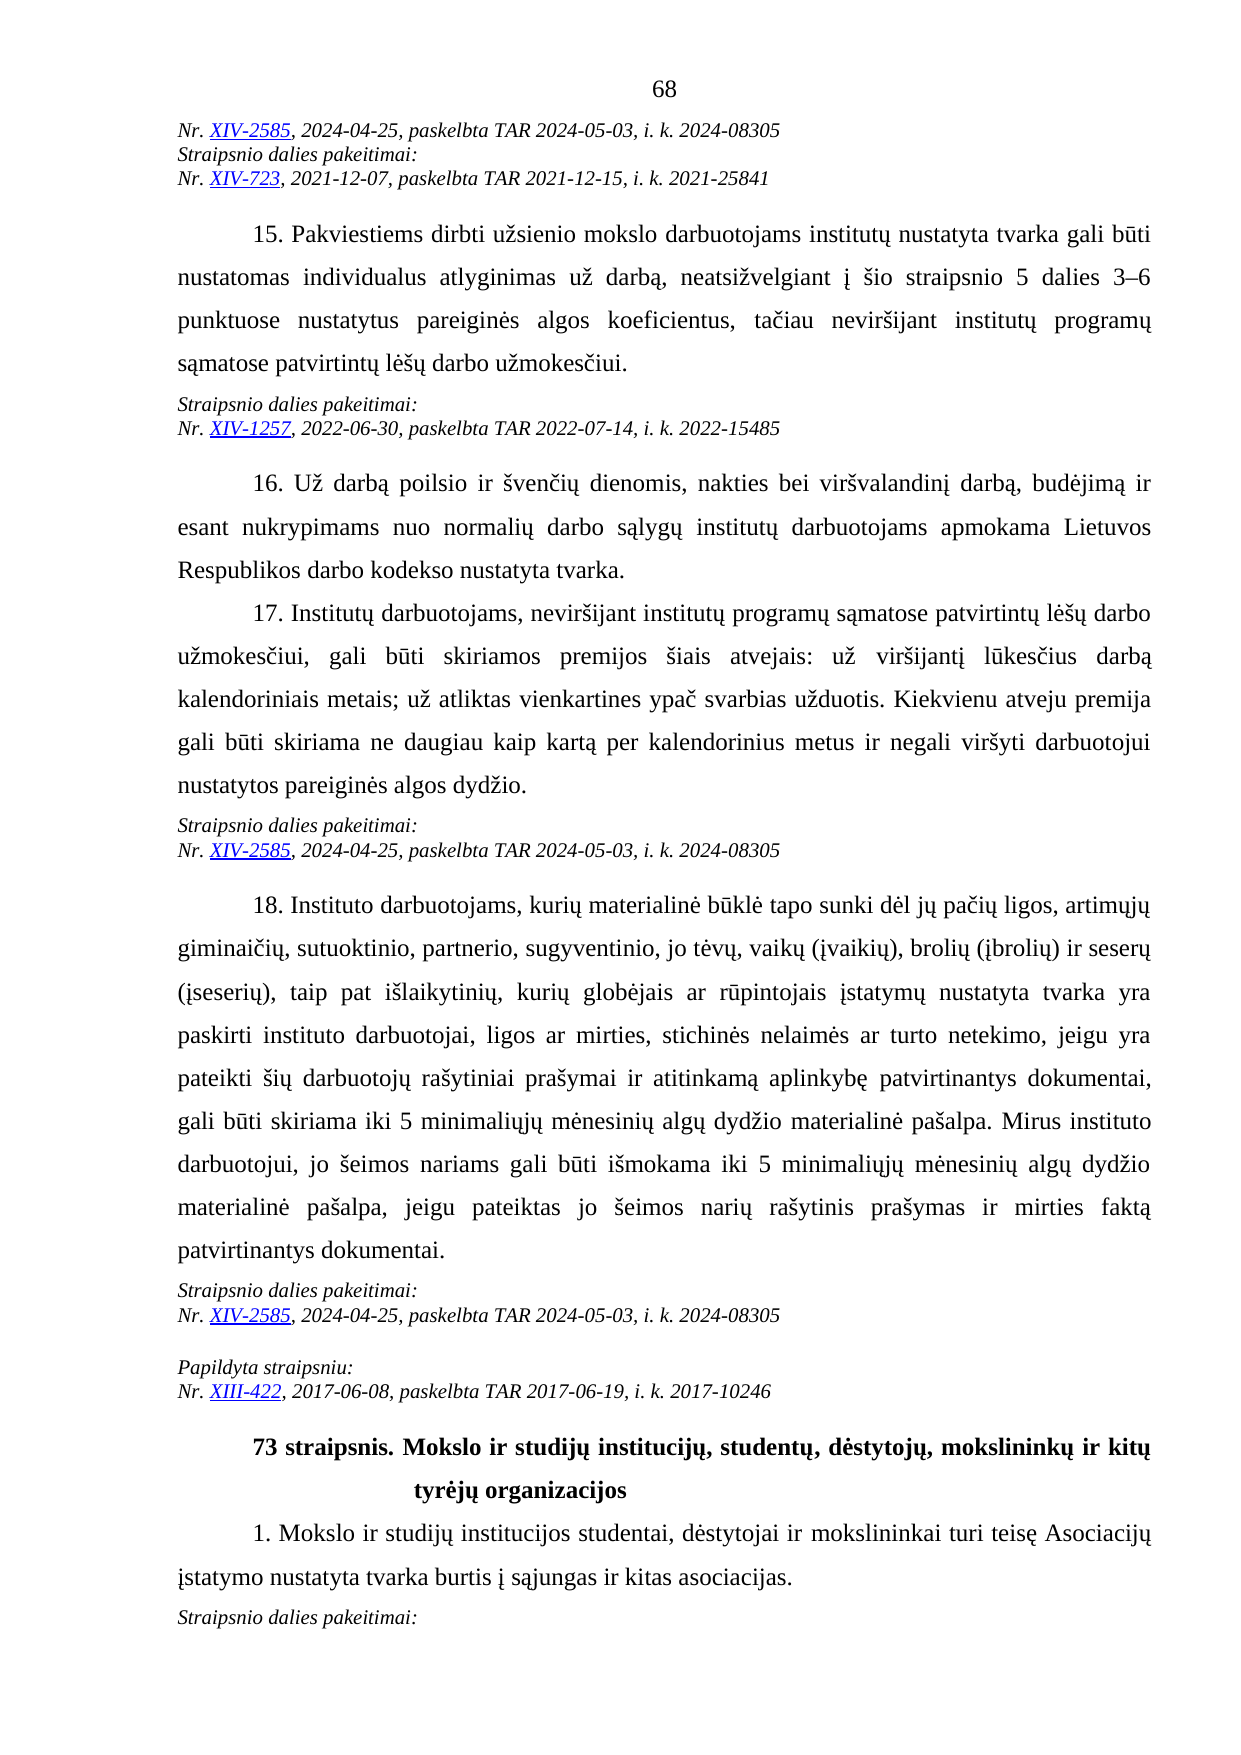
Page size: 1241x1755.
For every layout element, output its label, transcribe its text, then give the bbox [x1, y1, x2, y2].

text Papildyta straipsniu: [177, 1355, 1152, 1379]
text 16. Už darbą poilsio ir švenčių dienomis, nakties bei viršvalandinį darbą, budėjimą ir esant nukrypimams nuo normalių darbo sąlygų institutų darbuotojams apmokama Lietuvos Respublikos darbo kodekso nustatyta tvarka. [177, 468, 1152, 583]
text 18. Instituto darbuotojams, kurių materialinė būklė tapo sunki dėl jų pačių ligos, artimųjų giminaičių, sutuoktinio, partnerio, sugyventinio, jo tėvų, vaikų (įvaikių), brolių (įbrolių) ir seserų (įseserių), taip pat išlaikytinių, kurių globėjais ar rūpintojais įstatymų nustatyta tvarka yra paskirti instituto darbuotojai, ligos ar mirties, stichinės nelaimės ar turto netekimo, jeigu yra pateikti šių darbuotojų rašytiniai prašymai ir atitinkamą aplinkybę patvirtinantys dokumentai, gali būti skiriama iki 5 minimaliųjų mėnesinių algų dydžio materialinė pašalpa. Mirus instituto darbuotojui, jo šeimos nariams gali būti išmokama iki 5 minimaliųjų mėnesinių algų dydžio materialinė pašalpa, jeigu pateiktas jo šeimos narių rašytinis prašymas ir mirties faktą patvirtinantys dokumentai. [177, 890, 1152, 1264]
text 17. Institutų darbuotojams, neviršijant institutų programų sąmatose patvirtintų lėšų darbo užmokesčiui, gali būti skiriamos premijos šiais atvejais: už viršijantį lūkesčius darbą kalendoriniais metais; už atliktas vienkartines ypač svarbias užduotis. Kiekvienu atveju premija gali būti skiriama ne daugiau kaip kartą per kalendorinius metus ir negali viršyti darbuotojui nustatytos pareiginės algos dydžio. [177, 598, 1152, 799]
text Nr. XIII-422, 2017-06-08, paskelbta TAR 2017-06-19, i. k. 2017-10246 [177, 1379, 1152, 1403]
text Straipsnio dalies pakeitimai: [177, 1605, 1152, 1629]
text Nr. XIV-1257, 2022-06-30, paskelbta TAR 2022-07-14, i. k. 2022-15485 [177, 416, 1152, 440]
text Straipsnio dalies pakeitimai: [177, 1278, 1152, 1302]
text 73 straipsnis. Mokslo ir studijų institucijų, studentų, dėstytojų, mokslininkų ir kitų tyrėjų organizacijos [252, 1432, 1152, 1504]
text Nr. XIV-2585, 2024-04-25, paskelbta TAR 2024-05-03, i. k. 2024-08305 [177, 1302, 1152, 1327]
text Nr. XIV-723, 2021-12-07, paskelbta TAR 2021-12-15, i. k. 2021-25841 [177, 166, 1152, 190]
text Straipsnio dalies pakeitimai: [177, 142, 1152, 166]
text 1. Mokslo ir studijų institucijos studentai, dėstytojai ir mokslininkai turi teisę Asociacijų įstatymo nustatyta tvarka burtis į sąjungas ir kitas asociacijas. [177, 1518, 1152, 1590]
text Nr. XIV-2585, 2024-04-25, paskelbta TAR 2024-05-03, i. k. 2024-08305 [177, 118, 1152, 142]
text Straipsnio dalies pakeitimai: [177, 813, 1152, 837]
text 15. Pakviestiems dirbti užsienio mokslo darbuotojams institutų nustatyta tvarka gali būti nustatomas individualus atlyginimas už darbą, neatsižvelgiant į šio straipsnio 5 dalies 3–6 punktuose nustatytus pareiginės algos koeficientus, tačiau neviršijant institutų programų sąmatose patvirtintų lėšų darbo užmokesčiui. [177, 219, 1152, 377]
text Nr. XIV-2585, 2024-04-25, paskelbta TAR 2024-05-03, i. k. 2024-08305 [177, 837, 1152, 862]
text Straipsnio dalies pakeitimai: [177, 392, 1152, 416]
